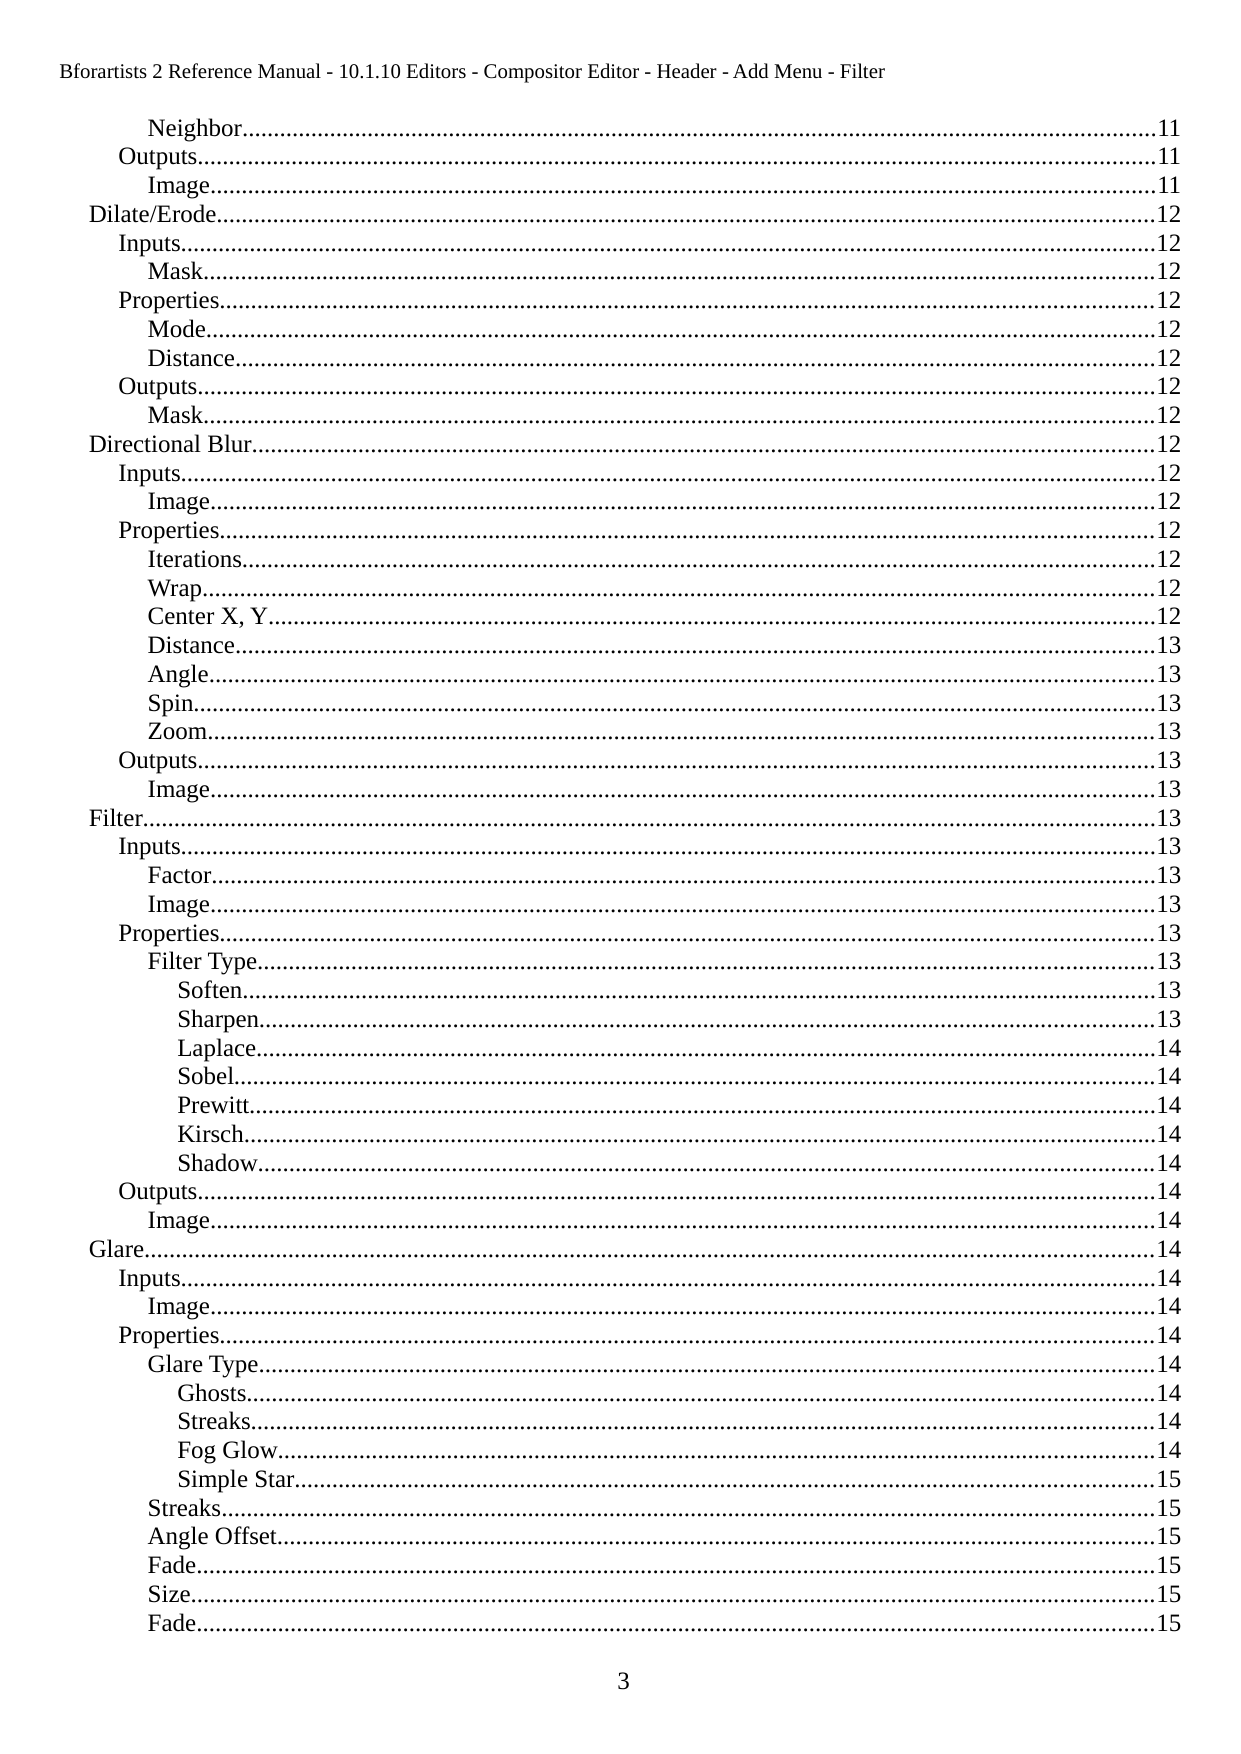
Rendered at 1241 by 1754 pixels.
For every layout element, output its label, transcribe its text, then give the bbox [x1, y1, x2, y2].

text Properties 12 [118, 285, 1181, 314]
text Glare Type 14 [147, 1349, 1181, 1378]
text Angle Offset 15 [147, 1521, 1181, 1550]
text Image 12 [147, 486, 1181, 515]
text Shadow 14 [177, 1148, 1181, 1176]
text Prewitt 14 [177, 1090, 1181, 1119]
text Outputs 14 [118, 1176, 1181, 1205]
text Directional Blur 12 [88, 429, 1181, 458]
text Image 13 [147, 774, 1181, 803]
text Dilate/Erode 12 [88, 199, 1181, 228]
text Inputs 12 [118, 228, 1181, 256]
text Streaks 14 [177, 1406, 1181, 1435]
text Glare 14 [88, 1234, 1181, 1263]
text Image 11 [147, 170, 1181, 199]
text Inputs 12 [118, 458, 1181, 486]
text Wrap 12 [147, 573, 1181, 601]
text Properties 14 [118, 1320, 1181, 1349]
text Image 14 [147, 1291, 1181, 1320]
text Sharpen 13 [177, 1004, 1181, 1033]
text Spin 13 [147, 688, 1181, 716]
text Mask 12 [147, 400, 1181, 429]
text Filter 13 [88, 803, 1181, 831]
text Fade 15 [147, 1550, 1181, 1579]
text Zoom 13 [147, 716, 1181, 745]
text Soften 13 [177, 975, 1181, 1004]
text Center X, Y 12 [147, 601, 1181, 630]
text Iterations 12 [147, 544, 1181, 573]
text Inputs 13 [118, 831, 1181, 860]
text Distance 13 [147, 630, 1181, 659]
text Inputs 14 [118, 1263, 1181, 1291]
text Properties 13 [118, 918, 1181, 946]
text Distance 12 [147, 343, 1181, 371]
text Fog Glow 14 [177, 1435, 1181, 1464]
text Laplace 14 [177, 1033, 1181, 1061]
text Size 15 [147, 1579, 1181, 1608]
text Kirsch 14 [177, 1119, 1181, 1148]
text Streaks 15 [147, 1493, 1181, 1521]
text Properties 12 [118, 515, 1181, 544]
text Sobel 14 [177, 1061, 1181, 1090]
text Image 14 [147, 1205, 1181, 1234]
text Outputs 12 [118, 371, 1181, 400]
text Angle 13 [147, 659, 1181, 688]
text Image 13 [147, 889, 1181, 918]
text Neighbor 11 [147, 113, 1181, 141]
text Fade 15 [147, 1608, 1181, 1636]
text Outputs 11 [118, 141, 1181, 170]
text Simple Star 15 [177, 1464, 1181, 1493]
text Outputs 13 [118, 745, 1181, 774]
text Mode 12 [147, 314, 1181, 343]
text Factor 13 [147, 860, 1181, 889]
text Ghosts 14 [177, 1378, 1181, 1406]
text Mask 12 [147, 256, 1181, 285]
text Filter Type 13 [147, 946, 1181, 975]
